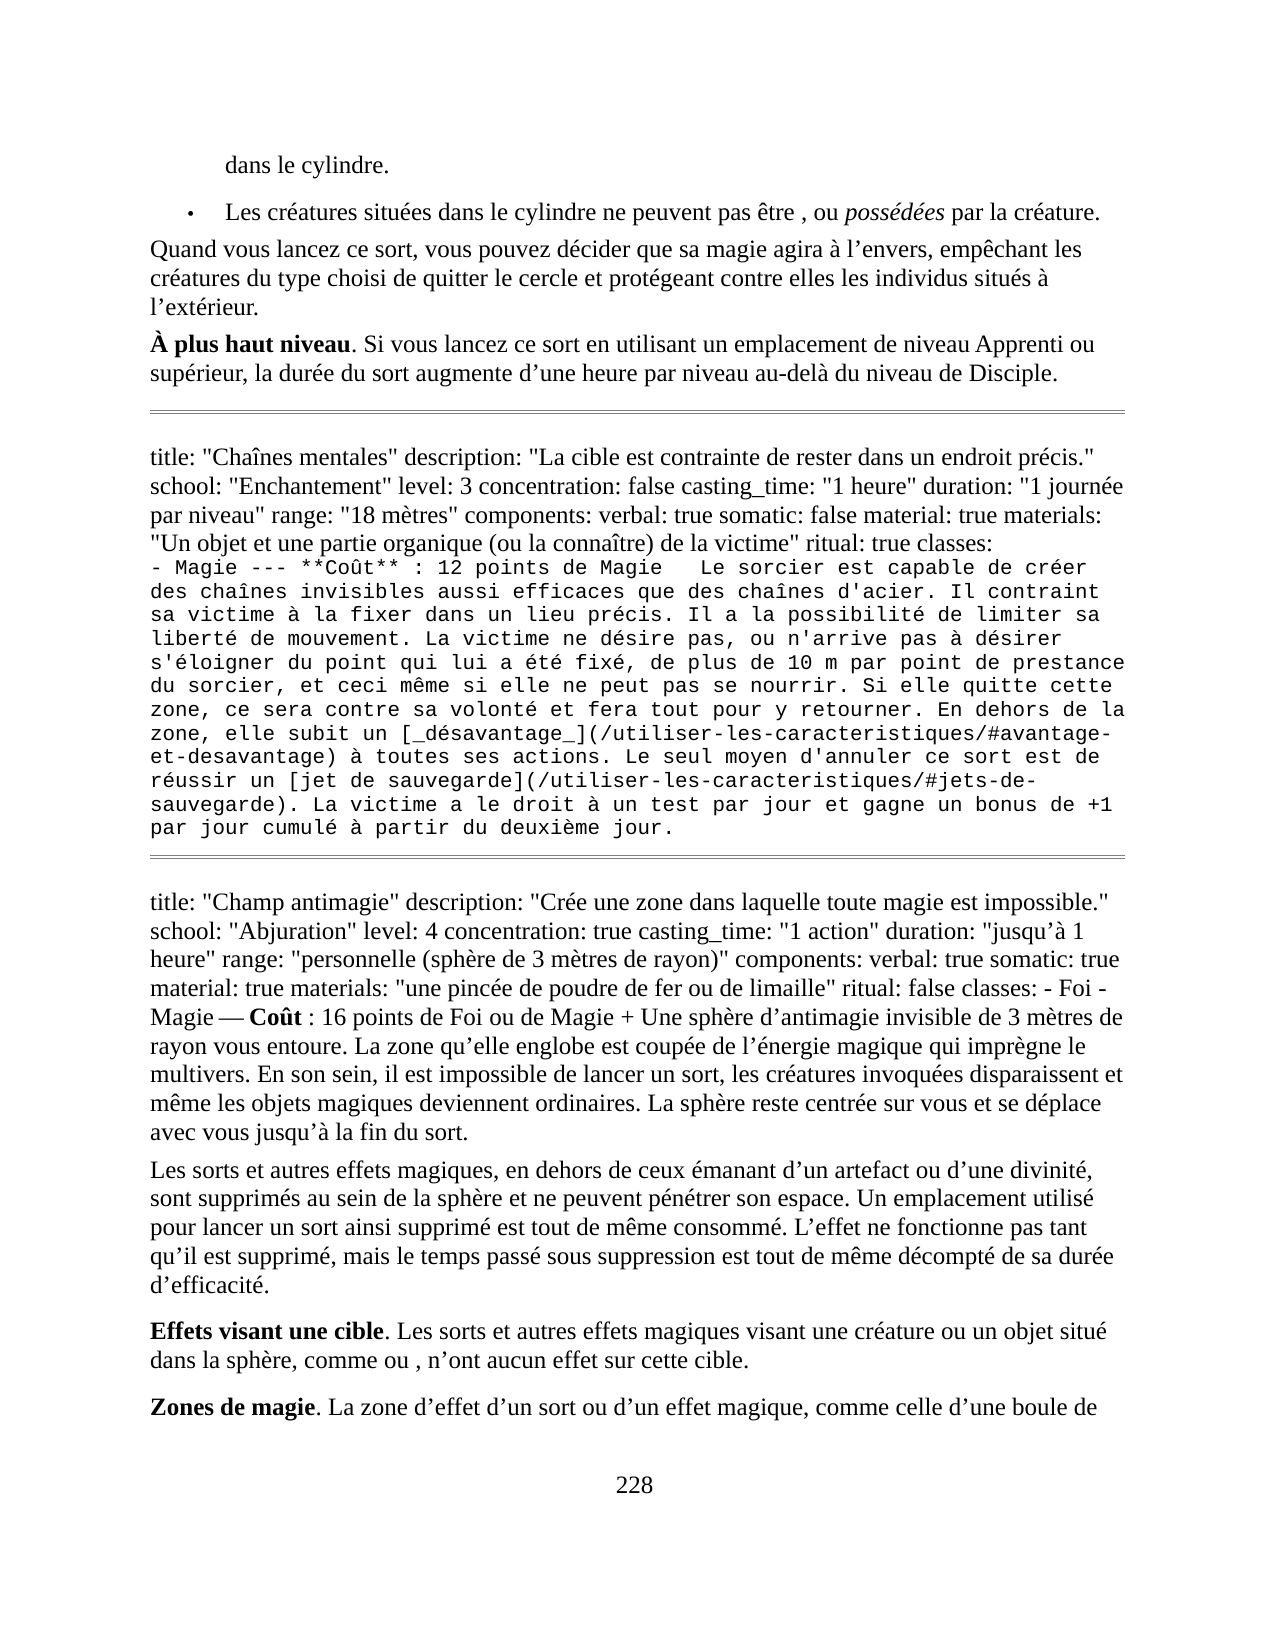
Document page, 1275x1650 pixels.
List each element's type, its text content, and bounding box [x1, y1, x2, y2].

text Quand vous lancez ce sort, vous pouvez décider que sa magie agira à l’envers, empêchant les créatures du type choisi de quitter le cercle et protégeant contre elles les individus situés à l’extérieur. [150, 234, 1125, 321]
text title: "Champ antimagie" description: "Crée une zone dans laquelle toute magie est impossible." school: "Abjuration" level: 4 concentration: true casting_time: "1 action" duration: "jusqu’à 1 heure" range: "personnelle (sphère de 3 mètres de rayon)" components: verbal: true somatic: true material: true materials: "une pincée de poudre de fer ou de limaille" ritual: false classes: - Foi - Magie — Coût : 16 points de Foi ou de Magie + Une sphère d’antimagie invisible de 3 mètres de rayon vous entoure. La zone qu’elle englobe est coupée de l’énergie magique qui imprègne le multivers. En son sein, il est impossible de lancer un sort, les créatures invoquées disparaissent et même les objets magiques deviennent ordinaires. La sphère reste centrée sur vous et se déplace avec vous jusqu’à la fin du sort. [150, 887, 1125, 1146]
list Les créatures situées dans le cylindre ne peuvent pas être , ou possédées par la créature. [187, 197, 1125, 225]
list dans le cylindre. [187, 150, 1125, 179]
text Effets visant une cible. Les sorts et autres effets magiques visant une créature ou un objet situé dans la sphère, comme ou , n’ont aucun effet sur cette cible. [150, 1316, 1125, 1374]
text Les sorts et autres effets magiques, en dehors de ceux émanant d’un artefact ou d’une divinité, sont supprimés au sein de la sphère et ne peuvent pénétrer son espace. Un emplacement utilisé pour lancer un sort ainsi supprimé est tout de même consommé. L’effet ne fonctionne pas tant qu’il est supprimé, mais le temps passé sous suppression est tout de même décompté de sa durée d’efficacité. [150, 1155, 1125, 1298]
text title: "Chaînes mentales" description: "La cible est contrainte de rester dans un endroit précis." school: "Enchantement" level: 3 concentration: false casting_time: "1 heure" duration: "1 journée par niveau" range: "18 mètres" components: verbal: true somatic: false material: true materials: "Un objet et une partie organique (ou la connaître) de la victime" ritual: true classes: [150, 442, 1125, 557]
text À plus haut niveau. Si vous lancez ce sort en utilisant un emplacement de niveau Apprenti ou supérieur, la durée du sort augmente d’une heure par niveau au-delà du niveau de Disciple. [150, 329, 1125, 387]
text - Magie --- **Coût** : 12 points de Magie Le sorcier est capable de créer des chaînes invisibles aussi efficaces que des chaînes d'acier. Il contraint sa victime à la fixer dans un lieu précis. Il a la possibilité de limiter sa liberté de mouvement. La victime ne désire pas, ou n'arrive pas à désirer s'éloigner du point qui lui a été fixé, de plus de 10 m par point de prestance du sorcier, et ceci même si elle ne peut pas se nourrir. Si elle quitte cette zone, ce sera contre sa volonté et fera tout pour y retourner. En dehors de la zone, elle subit un [_désavantage_](/utiliser-les-caracteristiques/#avantage-et-desavantage) à toutes ses actions. Le seul moyen d'annuler ce sort est de réussir un [jet de sauvegarde](/utiliser-les-caracteristiques/#jets-de-sauvegarde). La victime a le droit à un test par jour et gagne un bonus de +1 par jour cumulé à partir du deuxième jour. [150, 557, 1125, 841]
text Zones de magie. La zone d’effet d’un sort ou d’un effet magique, comme celle d’une boule de [150, 1392, 1125, 1421]
